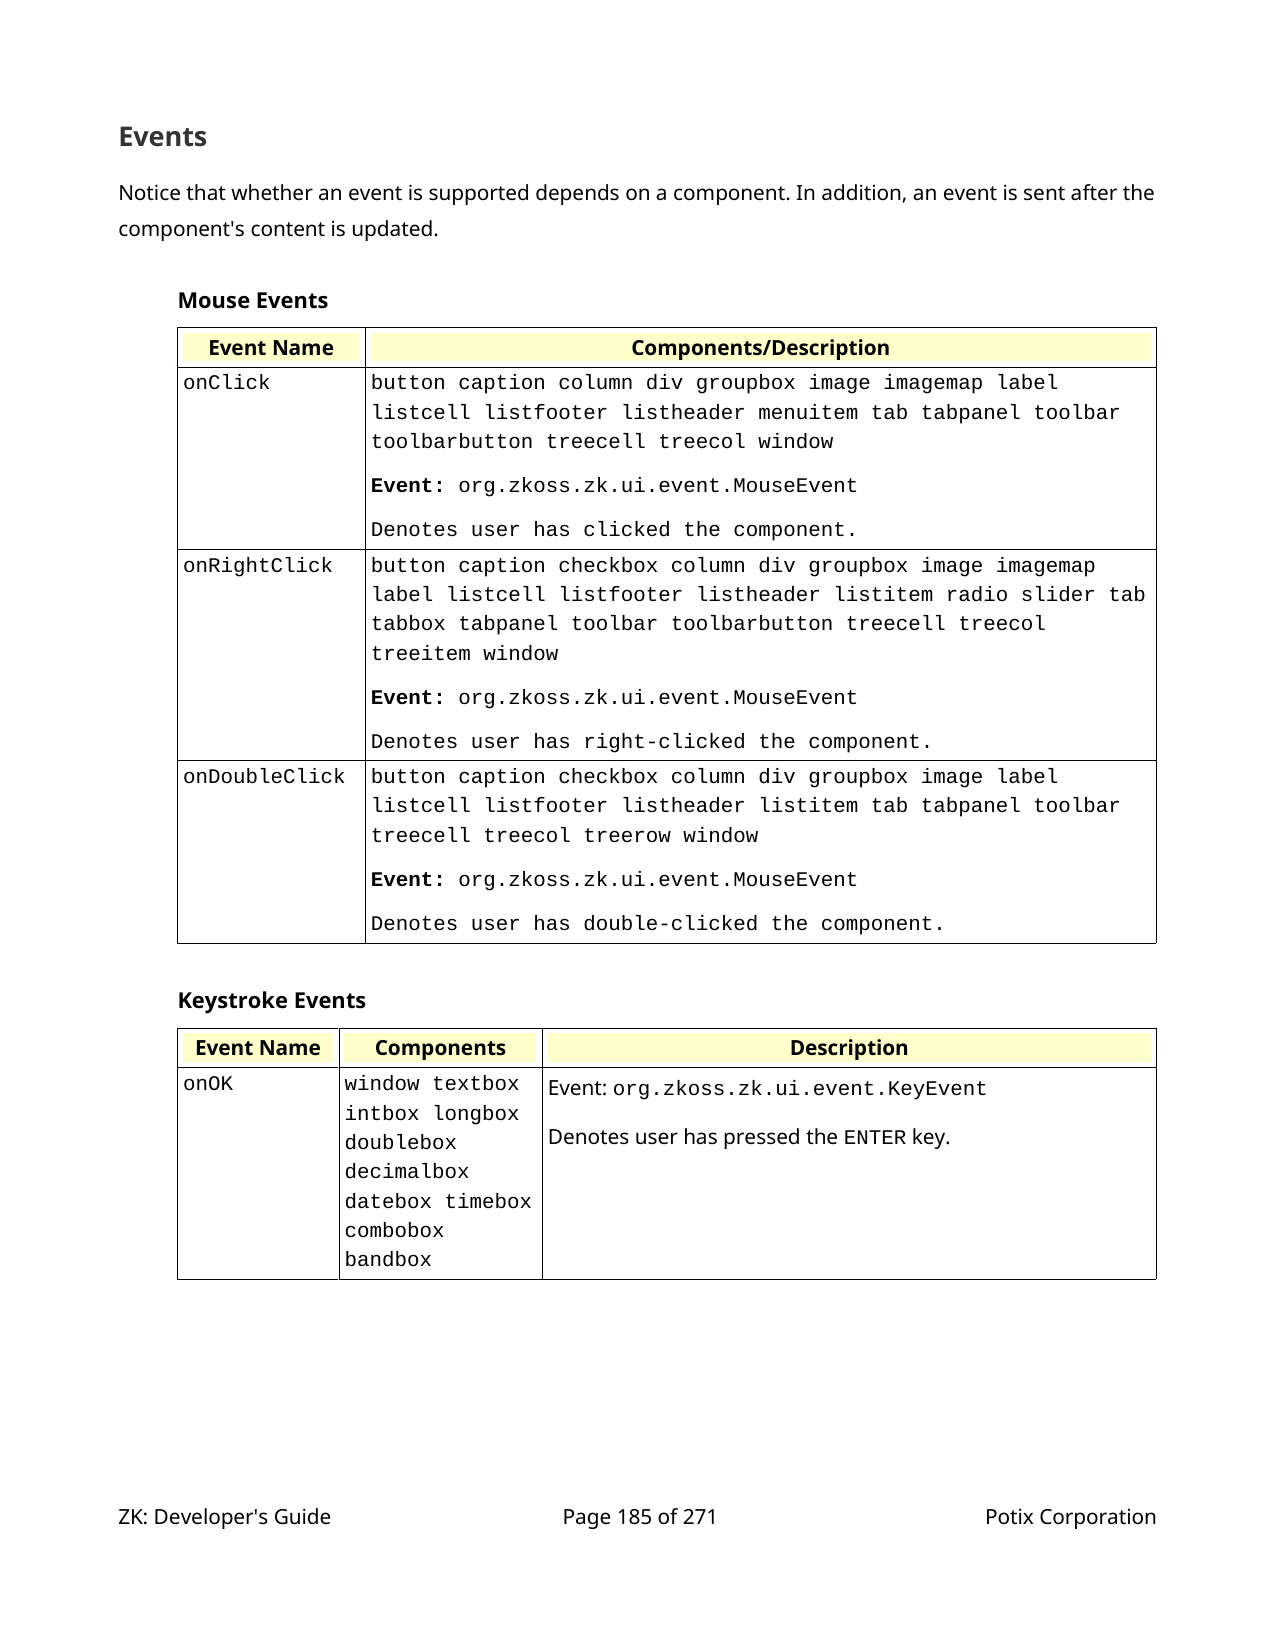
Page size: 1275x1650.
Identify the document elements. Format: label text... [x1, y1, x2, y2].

subtitle Events [118, 118, 1157, 155]
table_cell Event: org.zkoss.zk.ui.event.KeyEvent Denotes user has pressed the ENTER key. [543, 1068, 1156, 1279]
subtitle Keystroke Events [177, 985, 1157, 1015]
table_header Event Name [178, 328, 365, 367]
subtitle Mouse Events [177, 284, 1157, 314]
table_cell onOK [178, 1068, 338, 1279]
table_cell button caption checkbox column div groupbox image imagemap label listcell listfooter listheader listitem radio slider tab tabbox tabpanel toolbar toolbarbutton treecell treecol treeitem window Event: org.zkoss.zk.ui.event.MouseEvent Denotes user has right-clicked the component. [366, 550, 1156, 760]
table_cell window textbox intbox longbox doublebox decimalbox datebox timebox combobox bandbox [340, 1068, 542, 1279]
table_header Components/Description [366, 328, 1156, 367]
table_header Components [340, 1029, 542, 1067]
table_header Event Name [178, 1029, 338, 1067]
table_cell button caption column div groupbox image imagemap label listcell listfooter listheader menuitem tab tabpanel toolbar toolbarbutton treecell treecol window Event: org.zkoss.zk.ui.event.MouseEvent Denotes user has clicked the component. [366, 368, 1156, 549]
text Notice that whether an event is supported depends on a component. In addition, an event is sent after the component's content is updated. [118, 178, 1157, 242]
table_cell onDoubleClick [178, 761, 365, 943]
table_cell button caption checkbox column div groupbox image label listcell listfooter listheader listitem tab tabpanel toolbar treecell treecol treerow window Event: org.zkoss.zk.ui.event.MouseEvent Denotes user has double-clicked the component. [366, 761, 1156, 943]
table_cell onRightClick [178, 550, 365, 760]
table_cell onClick [178, 368, 365, 549]
table_header Description [543, 1029, 1156, 1067]
